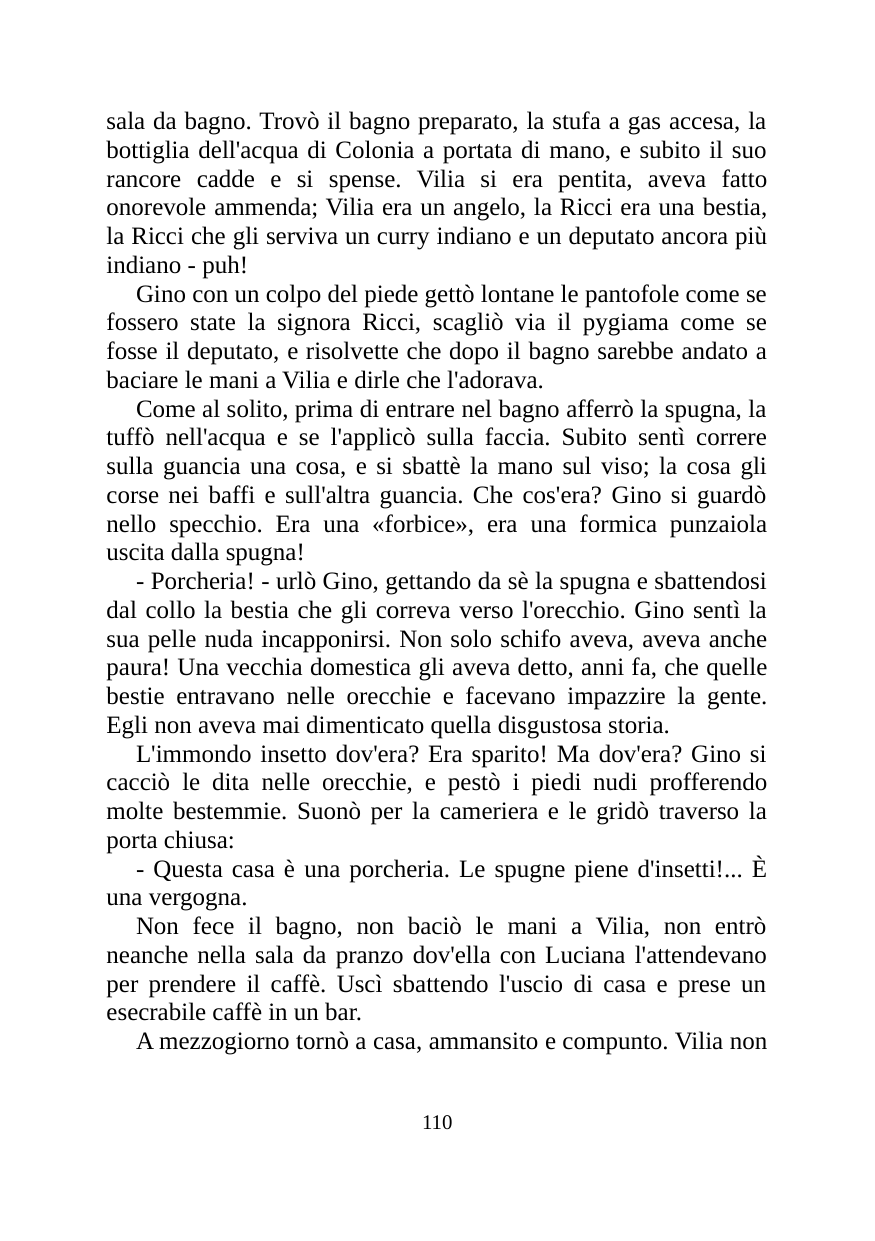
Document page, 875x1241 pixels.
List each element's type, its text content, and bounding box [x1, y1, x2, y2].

text - Questa casa è una porcheria. Le spugne piene d'insetti!... È una vergogna. [106, 854, 768, 911]
text A mezzogiorno tornò a casa, ammansito e compunto. Vilia non [106, 1026, 768, 1055]
text sala da bagno. Trovò il bagno preparato, la stufa a gas accesa, la bottiglia dell'acqua di Colonia a portata di mano, e subito il suo rancore cadde e si spense. Vilia si era pentita, aveva fatto onorevole ammenda; Vilia era un angelo, la Ricci era una bestia, la Ricci che gli serviva un curry indiano e un deputato ancora più indiano - puh! [106, 106, 768, 279]
text Gino con un colpo del piede gettò lontane le pantofole come se fossero state la signora Ricci, scagliò via il pygiama come se fosse il deputato, e risolvette che dopo il bagno sarebbe andato a baciare le mani a Vilia e dirle che l'adorava. [106, 279, 768, 394]
text L'immondo insetto dov'era? Era sparito! Ma dov'era? Gino si cacciò le dita nelle orecchie, e pestò i piedi nudi profferendo molte bestemmie. Suonò per la cameriera e le gridò traverso la porta chiusa: [106, 739, 768, 854]
text Come al solito, prima di entrare nel bagno afferrò la spugna, la tuffò nell'acqua e se l'applicò sulla faccia. Subito sentì correre sulla guancia una cosa, e si sbattè la mano sul viso; la cosa gli corse nei baffi e sull'altra guancia. Che cos'era? Gino si guardò nello specchio. Era una «forbice», era una formica punzaiola uscita dalla spugna! [106, 394, 768, 566]
text - Porcheria! - urlò Gino, gettando da sè la spugna e sbattendosi dal collo la bestia che gli correva verso l'orecchio. Gino sentì la sua pelle nuda incapponirsi. Non solo schifo aveva, aveva anche paura! Una vecchia domestica gli aveva detto, anni fa, che quelle bestie entravano nelle orecchie e facevano impazzire la gente. Egli non aveva mai dimenticato quella disgustosa storia. [106, 566, 768, 739]
text Non fece il bagno, non baciò le mani a Vilia, non entrò neanche nella sala da pranzo dov'ella con Luciana l'attendevano per prendere il caffè. Uscì sbattendo l'uscio di casa e prese un esecrabile caffè in un bar. [106, 911, 768, 1026]
